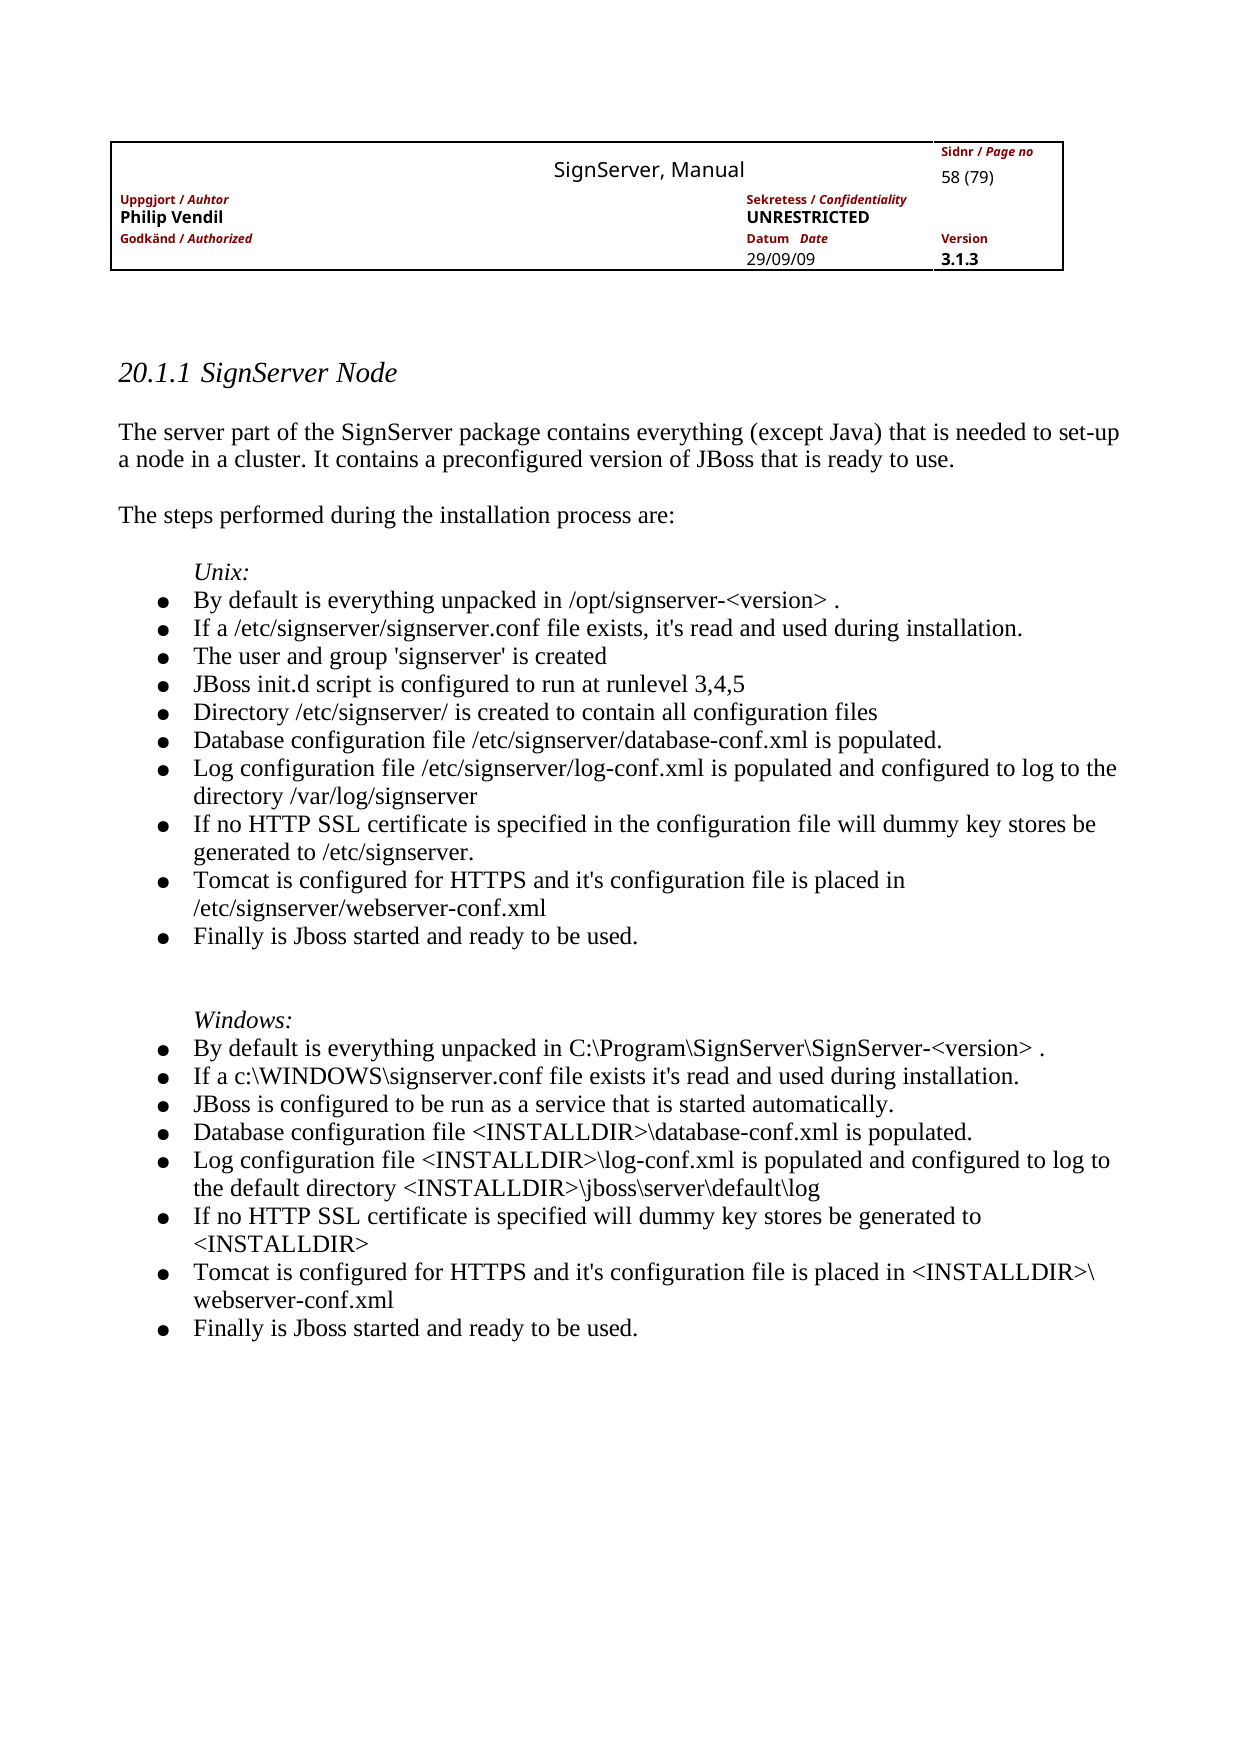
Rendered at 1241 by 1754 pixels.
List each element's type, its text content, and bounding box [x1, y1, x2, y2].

list If no HTTP SSL certificate is specified in the configuration file will dummy key stores be generated to /etc/signserver. [156, 810, 1122, 866]
text Windows: [118, 1006, 1122, 1034]
list Tomcat is configured for HTTPS and it's configuration file is placed in /etc/signserver/webserver-conf.xml [156, 866, 1122, 922]
list JBoss is configured to be run as a service that is started automatically. [156, 1090, 1122, 1118]
list Log configuration file /etc/signserver/log-conf.xml is populated and configured to log to the directory /var/log/signserver [156, 754, 1122, 810]
list If a c:\WINDOWS\signserver.conf file exists it's read and used during installation. [156, 1062, 1122, 1090]
text The steps performed during the installation process are: [118, 501, 1122, 557]
list Database configuration file /etc/signserver/database-conf.xml is populated. [156, 726, 1122, 754]
list Finally is Jboss started and ready to be used. [156, 1314, 1122, 1342]
list By default is everything unpacked in /opt/signserver-<version> . [156, 586, 1122, 613]
list Directory /etc/signserver/ is created to contain all configuration files [156, 698, 1122, 726]
list JBoss init.d script is configured to run at runlevel 3,4,5 [156, 669, 1122, 698]
text Unix: [118, 557, 1122, 586]
list Tomcat is configured for HTTPS and it's configuration file is placed in <INSTALLDIR>\webserver-conf.xml [156, 1258, 1122, 1314]
list By default is everything unpacked in C:\Program\SignServer\SignServer-<version> . [156, 1034, 1122, 1062]
list If no HTTP SSL certificate is specified will dummy key stores be generated to <INSTALLDIR> [156, 1202, 1122, 1258]
list Database configuration file <INSTALLDIR>\database-conf.xml is populated. [156, 1118, 1122, 1146]
subtitle SignServer Node [118, 357, 1122, 389]
list Log configuration file <INSTALLDIR>\log-conf.xml is populated and configured to log to the default directory <INSTALLDIR>\jboss\server\default\log [156, 1146, 1122, 1202]
list Finally is Jboss started and ready to be used. [156, 922, 1122, 950]
list If a /etc/signserver/signserver.conf file exists, it's read and used during installation. [156, 613, 1122, 642]
text The server part of the SignServer package contains everything (except Java) that is needed to set-up a node in a cluster. It contains a preconfigured version of JBoss that is ready to use. [118, 417, 1122, 473]
list The user and group 'signserver' is created [156, 642, 1122, 669]
